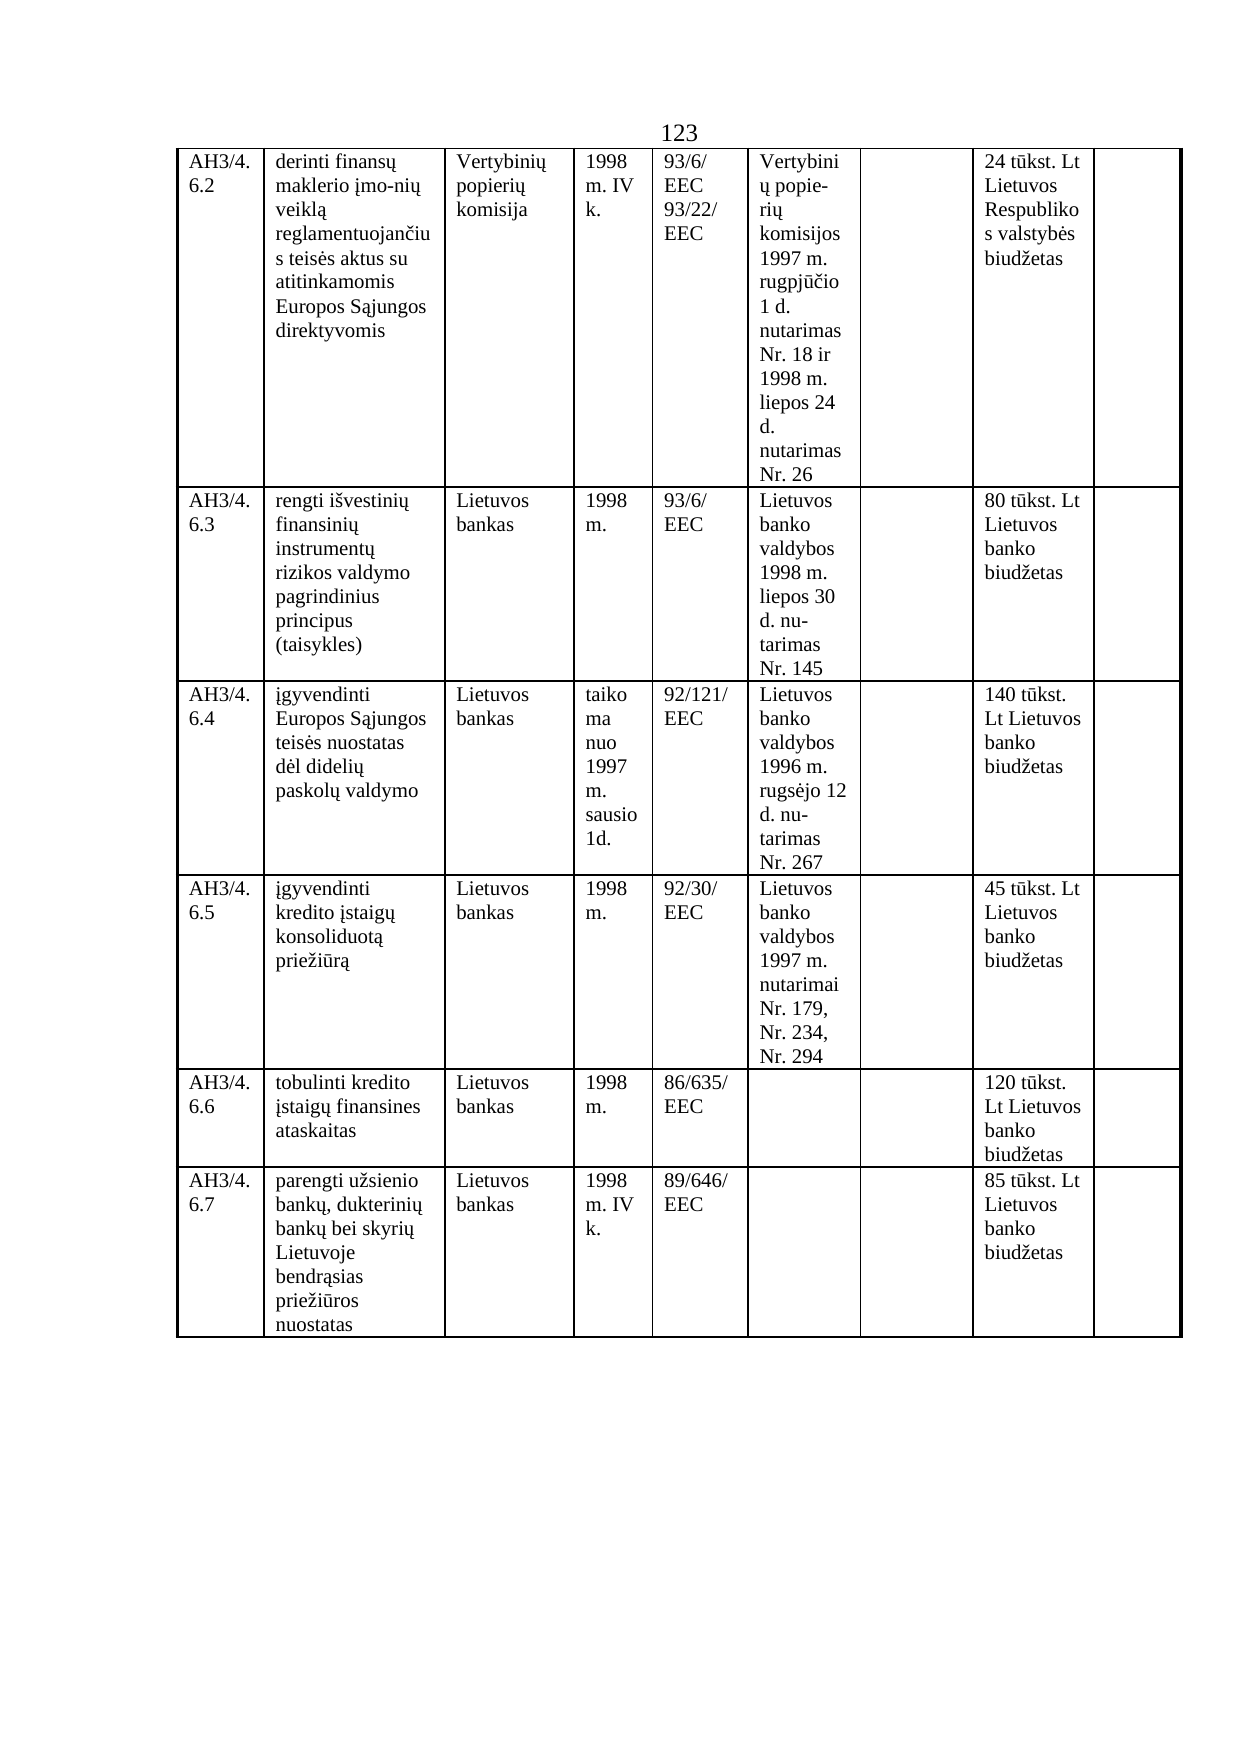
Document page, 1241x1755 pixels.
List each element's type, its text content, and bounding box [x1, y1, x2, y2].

table_cell [861, 149, 972, 486]
table_cell įgyvendinti kredito įstaigų konsoliduotą priežiūrą [265, 876, 444, 1068]
table_cell Lietuvos banko valdybos 1997 m. nutarimai Nr. 179, Nr. 234, Nr. 294 [749, 876, 860, 1068]
table_cell Lietuvos bankas [446, 876, 573, 1068]
table_cell 80 tūkst. Lt Lietuvos banko biudžetas [974, 488, 1093, 680]
table_cell 89/646/EEC [653, 1168, 747, 1336]
table_cell derinti finansų maklerio įmo-nių veiklą reglamentuojančius teisės aktus su atitinkamomis Europos Sąjungos direktyvomis [265, 149, 444, 486]
table_cell [861, 682, 972, 874]
table_cell 93/6/EEC [653, 488, 747, 680]
table_cell [1095, 1070, 1179, 1166]
table_cell [1095, 488, 1179, 680]
table_cell 140 tūkst. Lt Lietuvos banko biudžetas [974, 682, 1093, 874]
table_cell 45 tūkst. Lt Lietuvos banko biudžetas [974, 876, 1093, 1068]
table_cell [1095, 682, 1179, 874]
table_cell Lietuvos bankas [446, 1168, 573, 1336]
table_cell 1998 m. [575, 1070, 652, 1166]
table_cell 92/30/EEC [653, 876, 747, 1068]
table_cell parengti užsienio bankų, dukterinių bankų bei skyrių Lietuvoje bendrąsias priežiūros nuostatas [265, 1168, 444, 1336]
table_cell 120 tūkst. Lt Lietuvos banko biudžetas [974, 1070, 1093, 1166]
table_cell 1998 m. [575, 876, 652, 1068]
table_cell AH3/4.6.6 [179, 1070, 263, 1166]
table_cell 86/635/EEC [653, 1070, 747, 1166]
table_cell [1095, 1168, 1179, 1336]
table_cell Vertybinių popierių komisija [446, 149, 573, 486]
table_cell 1998 m. IV k. [575, 1168, 652, 1336]
table_cell [861, 488, 972, 680]
table_cell tobulinti kredito įstaigų finansines ataskaitas [265, 1070, 444, 1166]
table_cell įgyvendinti Europos Sąjungos teisės nuostatas dėl didelių paskolų valdymo [265, 682, 444, 874]
table_cell Lietuvos banko valdybos 1998 m. liepos 30 d. nu-tarimas Nr. 145 [749, 488, 860, 680]
table_cell 1998 m. IV k. [575, 149, 652, 486]
table_cell 93/6/EEC 93/22/EEC [653, 149, 747, 486]
table_cell [861, 876, 972, 1068]
table_cell taikoma nuo 1997 m. sausio 1d. [575, 682, 652, 874]
table_cell Vertybinių popie-rių komisijos 1997 m. rugpjūčio 1 d. nutarimas Nr. 18 ir 1998 m. liepos 24 d. nutarimas Nr. 26 [749, 149, 860, 486]
table_cell 92/121/EEC [653, 682, 747, 874]
table_cell AH3/4.6.3 [179, 488, 263, 680]
table_cell [749, 1070, 860, 1166]
table_cell [749, 1168, 860, 1336]
table_cell 24 tūkst. Lt Lietuvos Respublikos valstybės biudžetas [974, 149, 1093, 486]
table_cell Lietuvos bankas [446, 1070, 573, 1166]
table_cell rengti išvestinių finansinių instrumentų rizikos valdymo pagrindinius principus (taisykles) [265, 488, 444, 680]
table_cell Lietuvos bankas [446, 682, 573, 874]
table_cell [1095, 876, 1179, 1068]
table_cell 1998 m. [575, 488, 652, 680]
table_cell [1095, 149, 1179, 486]
table_cell [861, 1070, 972, 1166]
table_cell 85 tūkst. Lt Lietuvos banko biudžetas [974, 1168, 1093, 1336]
table_cell Lietuvos banko valdybos 1996 m. rugsėjo 12 d. nu-tarimas Nr. 267 [749, 682, 860, 874]
table_cell AH3/4.6.4 [179, 682, 263, 874]
table_cell AH3/4.6.5 [179, 876, 263, 1068]
table_cell Lietuvos bankas [446, 488, 573, 680]
table_cell [861, 1168, 972, 1336]
table_cell AH3/4.6.7 [179, 1168, 263, 1336]
table_cell AH3/4.6.2 [179, 149, 263, 486]
